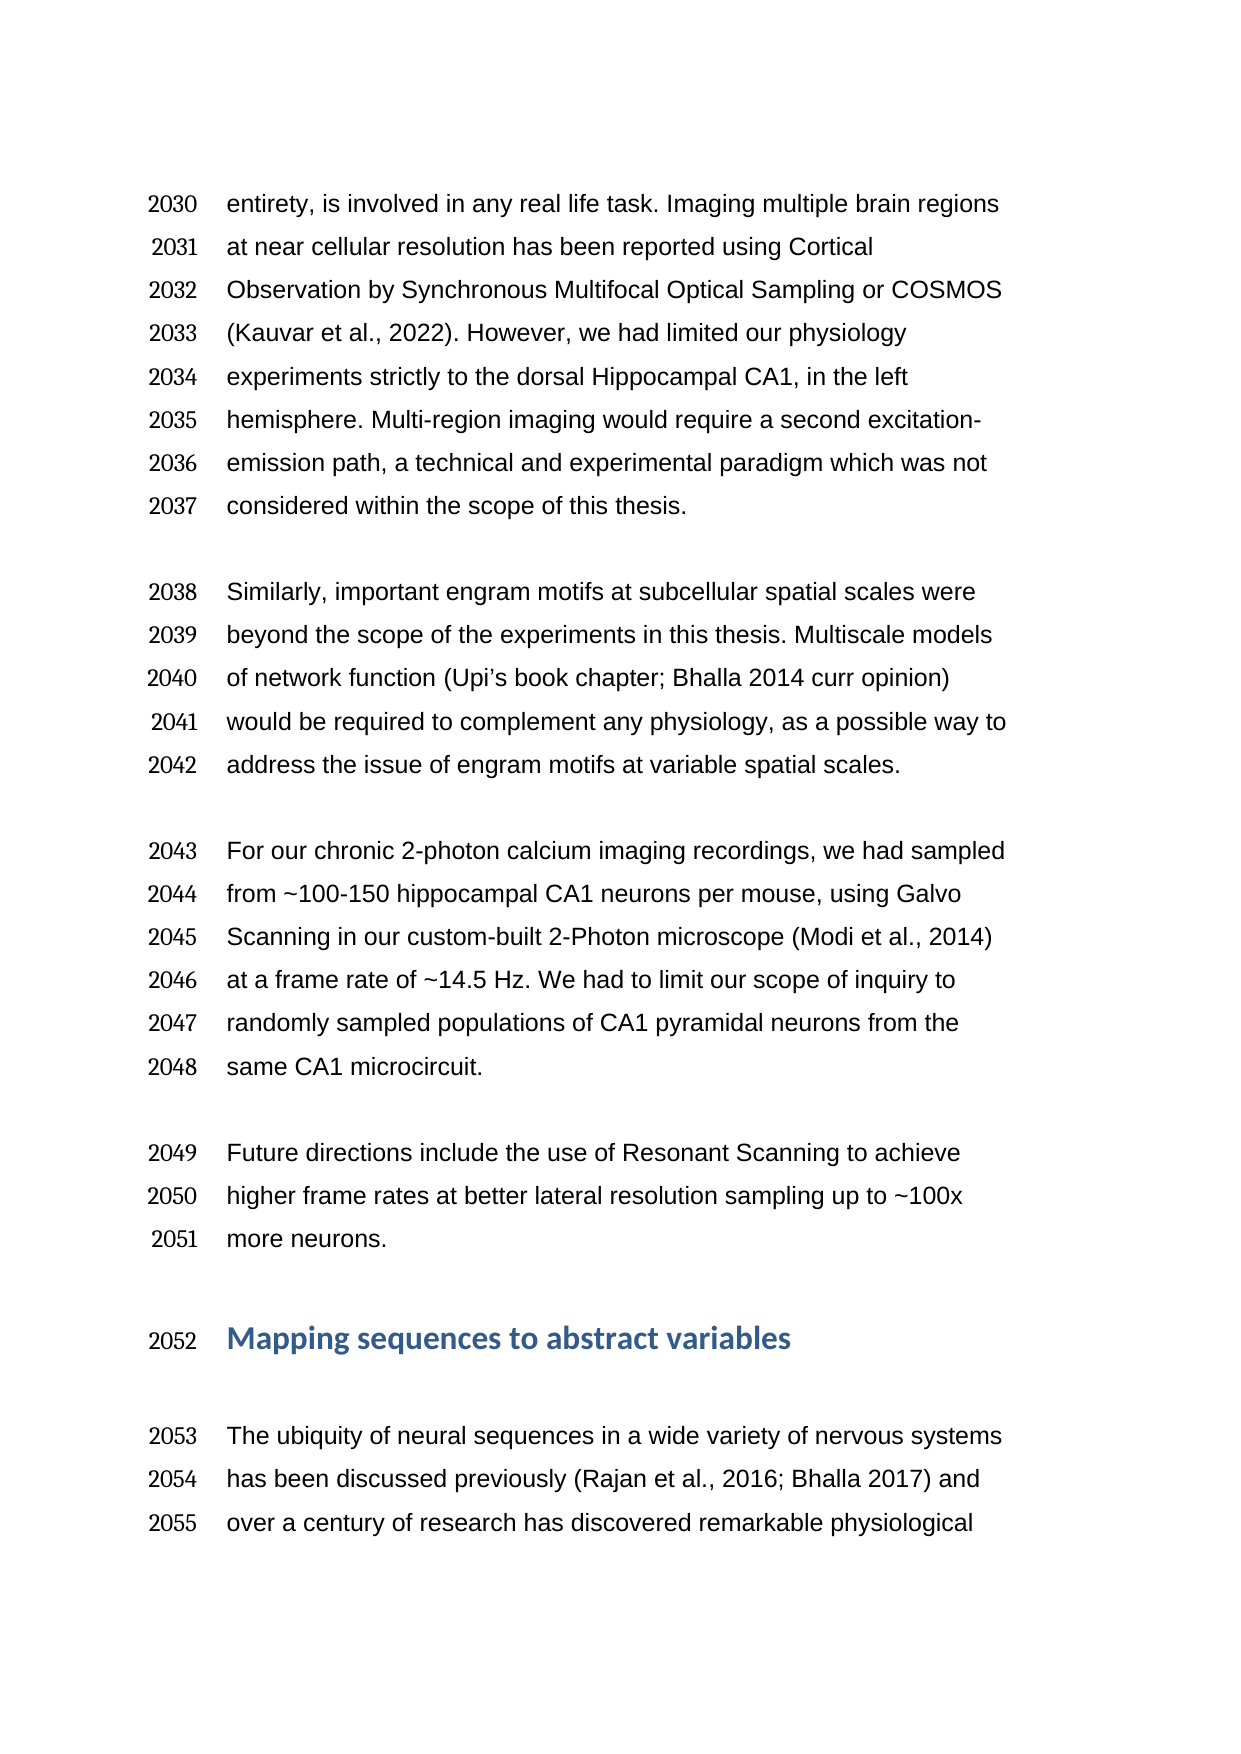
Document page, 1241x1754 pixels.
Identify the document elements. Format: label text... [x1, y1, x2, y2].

subtitle Mapping sequences to abstract variables [226, 1317, 1014, 1358]
text For our chronic 2-photon calcium imaging recordings, we had sampled from ~100-150 hippocampal CA1 neurons per mouse, using Galvo Scanning in our custom-built 2-Photon microscope (Modi et al., 2014) at a frame rate of ~14.5 Hz. We had to limit our scope of inquiry to randomly sampled populations of CA1 pyramidal neurons from the same CA1 microcircuit. [226, 836, 1014, 1080]
text Future directions include the use of Resonant Scanning to achieve higher frame rates at better lateral resolution sampling up to ~100x more neurons. [226, 1138, 1014, 1253]
text entirety, is involved in any real life task. Imaging multiple brain regions at near cellular resolution has been reported using Cortical Observation by Synchronous Multifocal Optical Sampling or COSMOS (Kauvar et al., 2022). However, we had limited our physiology experiments strictly to the dorsal Hippocampal CA1, in the left hemisphere. Multi-region imaging would require a second excitation-emission path, a technical and experimental paradigm which was not considered within the scope of this thesis. [226, 189, 1014, 519]
text Similarly, important engram motifs at subcellular spatial scales were beyond the scope of the experiments in this thesis. Multiscale models of network function (Upi’s book chapter; Bhalla 2014 curr opinion) would be required to complement any physiology, as a possible way to address the issue of engram motifs at variable spatial scales. [226, 577, 1014, 778]
text The ubiquity of neural sequences in a wide variety of nervous systems has been discussed previously (Rajan et al., 2016; Bhalla 2017) and over a century of research has discovered remarkable physiological [226, 1421, 1014, 1536]
